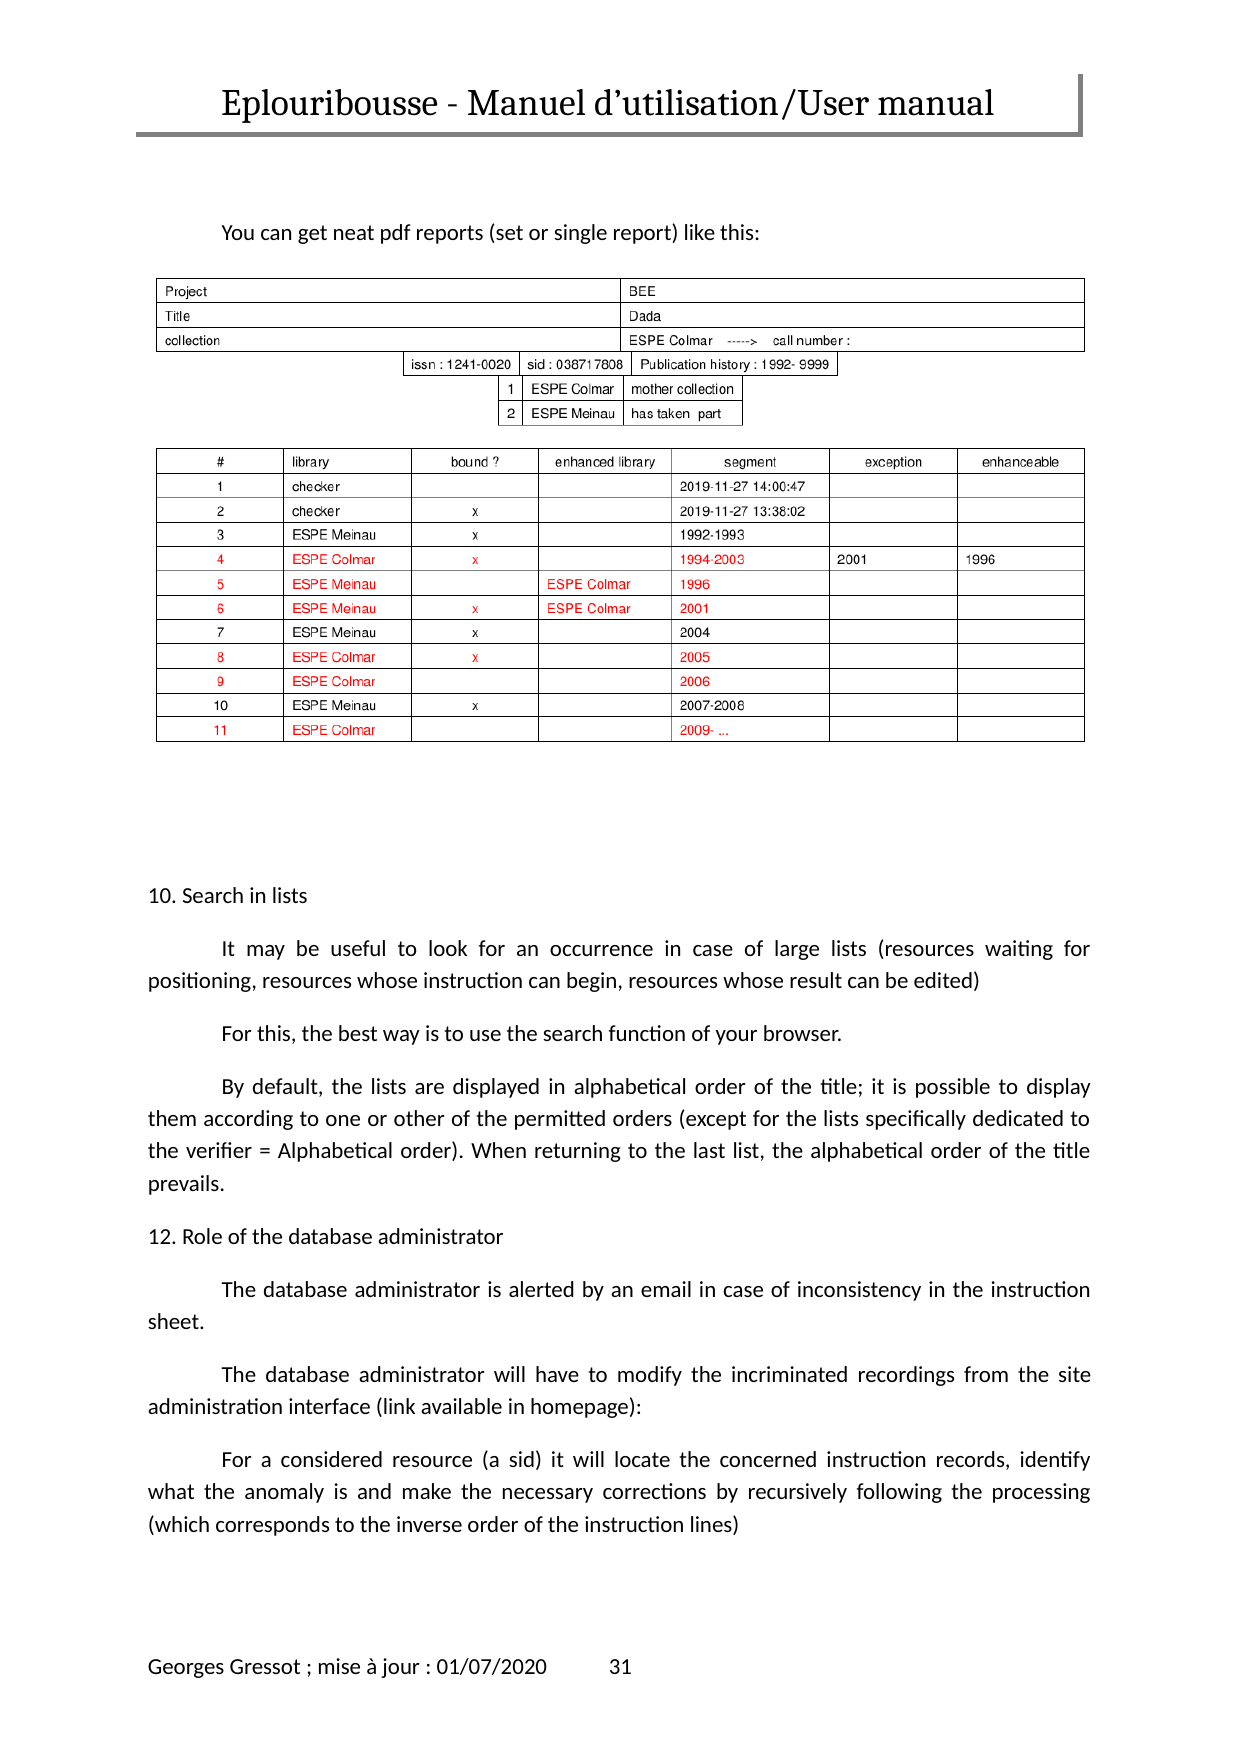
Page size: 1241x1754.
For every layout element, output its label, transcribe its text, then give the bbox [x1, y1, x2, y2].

text The database administrator is alerted by an email in case of inconsistency in the instruction sheet. [148, 1275, 1093, 1335]
text By default, the lists are displayed in alphabetical order of the title; it is possible to display them according to one or other of the permitted orders (except for the lists specifically dedicated to the verifier = Alphabetical order). When returning to the last list, the alphabetical order of the title prevails. [148, 1072, 1093, 1197]
text The database administrator will have to modify the incriminated recordings from the site administration interface (link available in homepage): [148, 1360, 1093, 1420]
picture [147, 270, 1093, 746]
text It may be useful to look for an occurrence in case of large lists (resources waiting for positioning, resources whose instruction can begin, resources whose result can be edited) [148, 934, 1093, 994]
text For a considered resource (a sid) it will locate the concerned instruction records, identify what the anomaly is and make the necessary corrections by recursively following the processing (which corresponds to the inverse order of the instruction lines) [148, 1445, 1093, 1538]
text You can get neat pdf reports (set or single report) like this: [148, 218, 1093, 246]
text 10. Search in lists [148, 881, 1093, 909]
text 12. Role of the database administrator [148, 1222, 1093, 1250]
text For this, the best way is to use the search function of your browser. [148, 1019, 1093, 1047]
